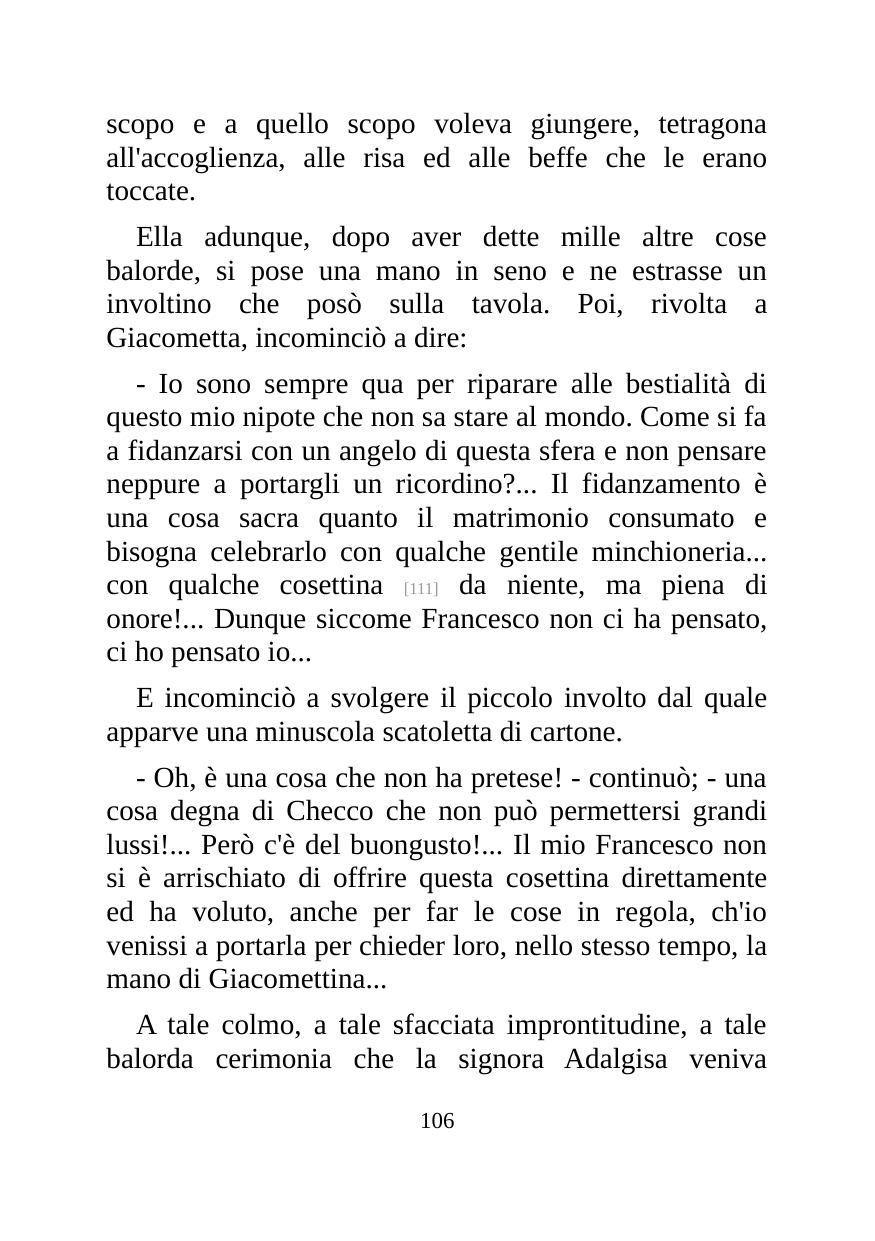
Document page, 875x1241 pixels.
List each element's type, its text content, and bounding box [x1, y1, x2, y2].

text E incominciò a svolgere il piccolo involto dal quale apparve una minuscola scatoletta di cartone. [106, 680, 768, 747]
text A tale colmo, a tale sfacciata improntitudine, a tale balorda cerimonia che la signora Adalgisa veniva [106, 1007, 768, 1074]
text Ella adunque, dopo aver dette mille altre cose balorde, si pose una mano in seno e ne estrasse un involtino che posò sulla tavola. Poi, rivolta a Giacometta, incominciò a dire: [106, 219, 768, 353]
text - Oh, è una cosa che non ha pretese! - continuò; - una cosa degna di Checco che non può permettersi grandi lussi!... Però c'è del buongusto!... Il mio Francesco non si è arrischiato di offrire questa cosettina direttamente ed ha voluto, anche per far le cose in regola, ch'io venissi a portarla per chieder loro, nello stesso tempo, la mano di Giacomettina... [106, 760, 768, 995]
text - Io sono sempre qua per riparare alle bestialità di questo mio nipote che non sa stare al mondo. Come si fa a fidanzarsi con un angelo di questa sfera e non pensare neppure a portargli un ricordino?... Il fidanzamento è una cosa sacra quanto il matrimonio consumato e bisogna celebrarlo con qualche gentile minchioneria... con qualche cosettina [111] da niente, ma piena di onore!... Dunque siccome Francesco non ci ha pensato, ci ho pensato io... [106, 366, 768, 668]
text scopo e a quello scopo voleva giungere, tetragona all'accoglienza, alle risa ed alle beffe che le erano toccate. [106, 106, 768, 207]
